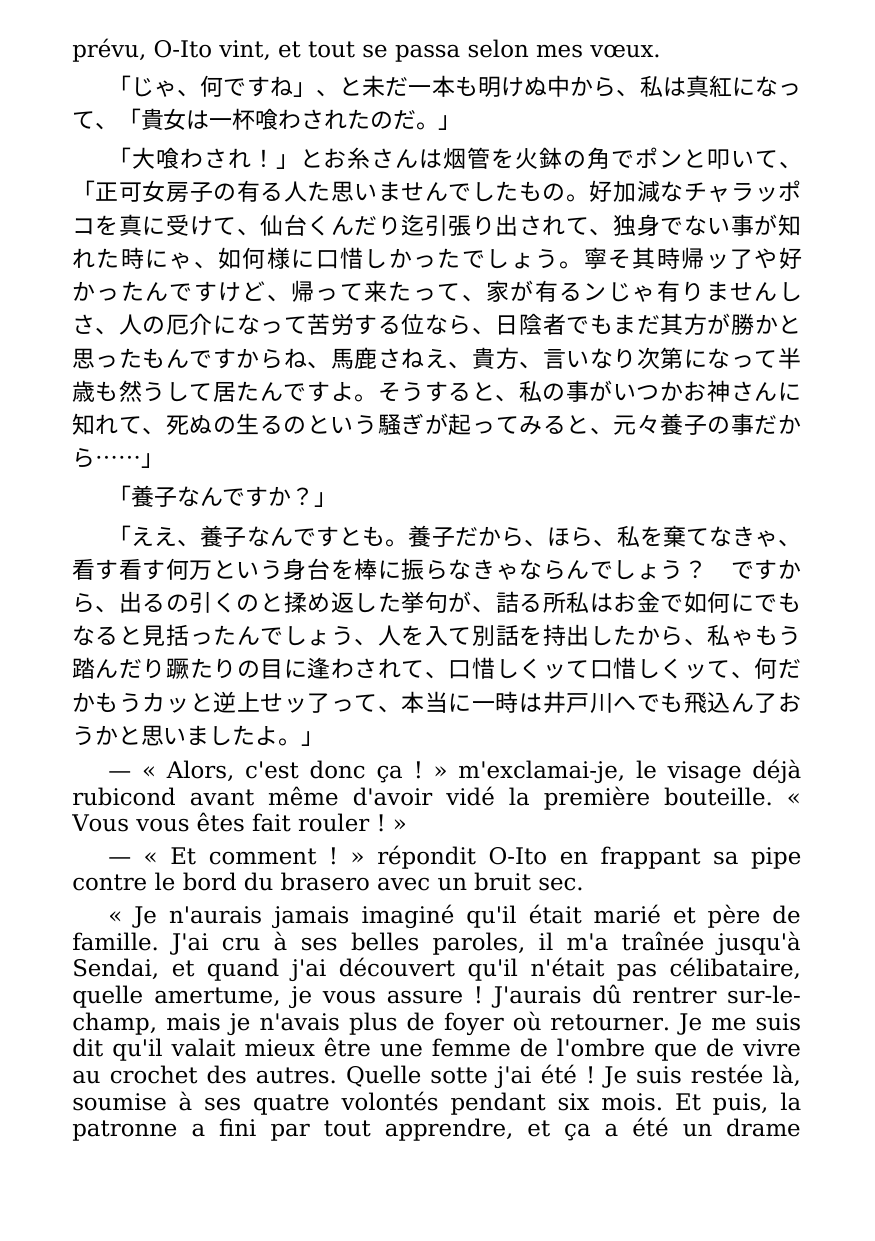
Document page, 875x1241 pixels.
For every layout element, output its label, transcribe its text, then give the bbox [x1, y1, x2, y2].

text — « Et comment ! » répondit O-Ito en frappant sa pipe contre le bord du brasero avec un bruit sec. [72, 843, 802, 896]
text — « Alors, c'est donc ça ! » m'exclamai-je, le visage déjà rubicond avant même d'avoir vidé la première bouteille. « Vous vous êtes fait rouler ! » [72, 757, 802, 837]
text 「大喰わされ！」とお糸さんは烟管を火鉢の角でポンと叩いて、「正可女房子の有る人た思いませんでしたもの。好加減なチャラッポコを真に受けて、仙台くんだり迄引張り出されて、独身でない事が知れた時にゃ、如何様に口惜しかったでしょう。寧そ其時帰ッ了や好かったんですけど、帰って来たって、家が有るンじゃ有りませんしさ、人の厄介になって苦労する位なら、日陰者でもまだ其方が勝かと思ったもんですからね、馬鹿さねえ、貴方、言いなり次第になって半歳も然うして居たんですよ。そうすると、私の事がいつかお神さんに知れて、死ぬの生るのという騒ぎが起ってみると、元々養子の事だから……」 [72, 141, 802, 473]
text « Je n'aurais jamais imaginé qu'il était marié et père de famille. J'ai cru à ses belles paroles, il m'a traînée jusqu'à Sendai, et quand j'ai découvert qu'il n'était pas célibataire, quelle amertume, je vous assure ! J'aurais dû rentrer sur-le-champ, mais je n'avais plus de foyer où retourner. Je me suis dit qu'il valait mieux être une femme de l'ombre que de vivre au crochet des autres. Quelle sotte j'ai été ! Je suis restée là, soumise à ses quatre volontés pendant six mois. Et puis, la patronne a fini par tout apprendre, et ça a été un drame [72, 902, 802, 1142]
text 「養子なんですか？」 [72, 479, 802, 512]
text 「ええ、養子なんですとも。養子だから、ほら、私を棄てなきゃ、看す看す何万という身台を棒に振らなきゃならんでしょう？ ですから、出るの引くのと揉め返した挙句が、詰る所私はお金で如何にでもなると見括ったんでしょう、人を入て別話を持出したから、私ゃもう踏んだり蹶たりの目に逢わされて、口惜しくッて口惜しくッて、何だかもうカッと逆上せッ了って、本当に一時は井戸川へでも飛込ん了おうかと思いましたよ。」 [72, 518, 802, 751]
text 「じゃ、何ですね」、と未だ一本も明けぬ中から、私は真紅になって、「貴女は一杯喰わされたのだ。」 [72, 69, 802, 135]
text prévu, O-Ito vint, et tout se passa selon mes vœux. [72, 36, 802, 63]
